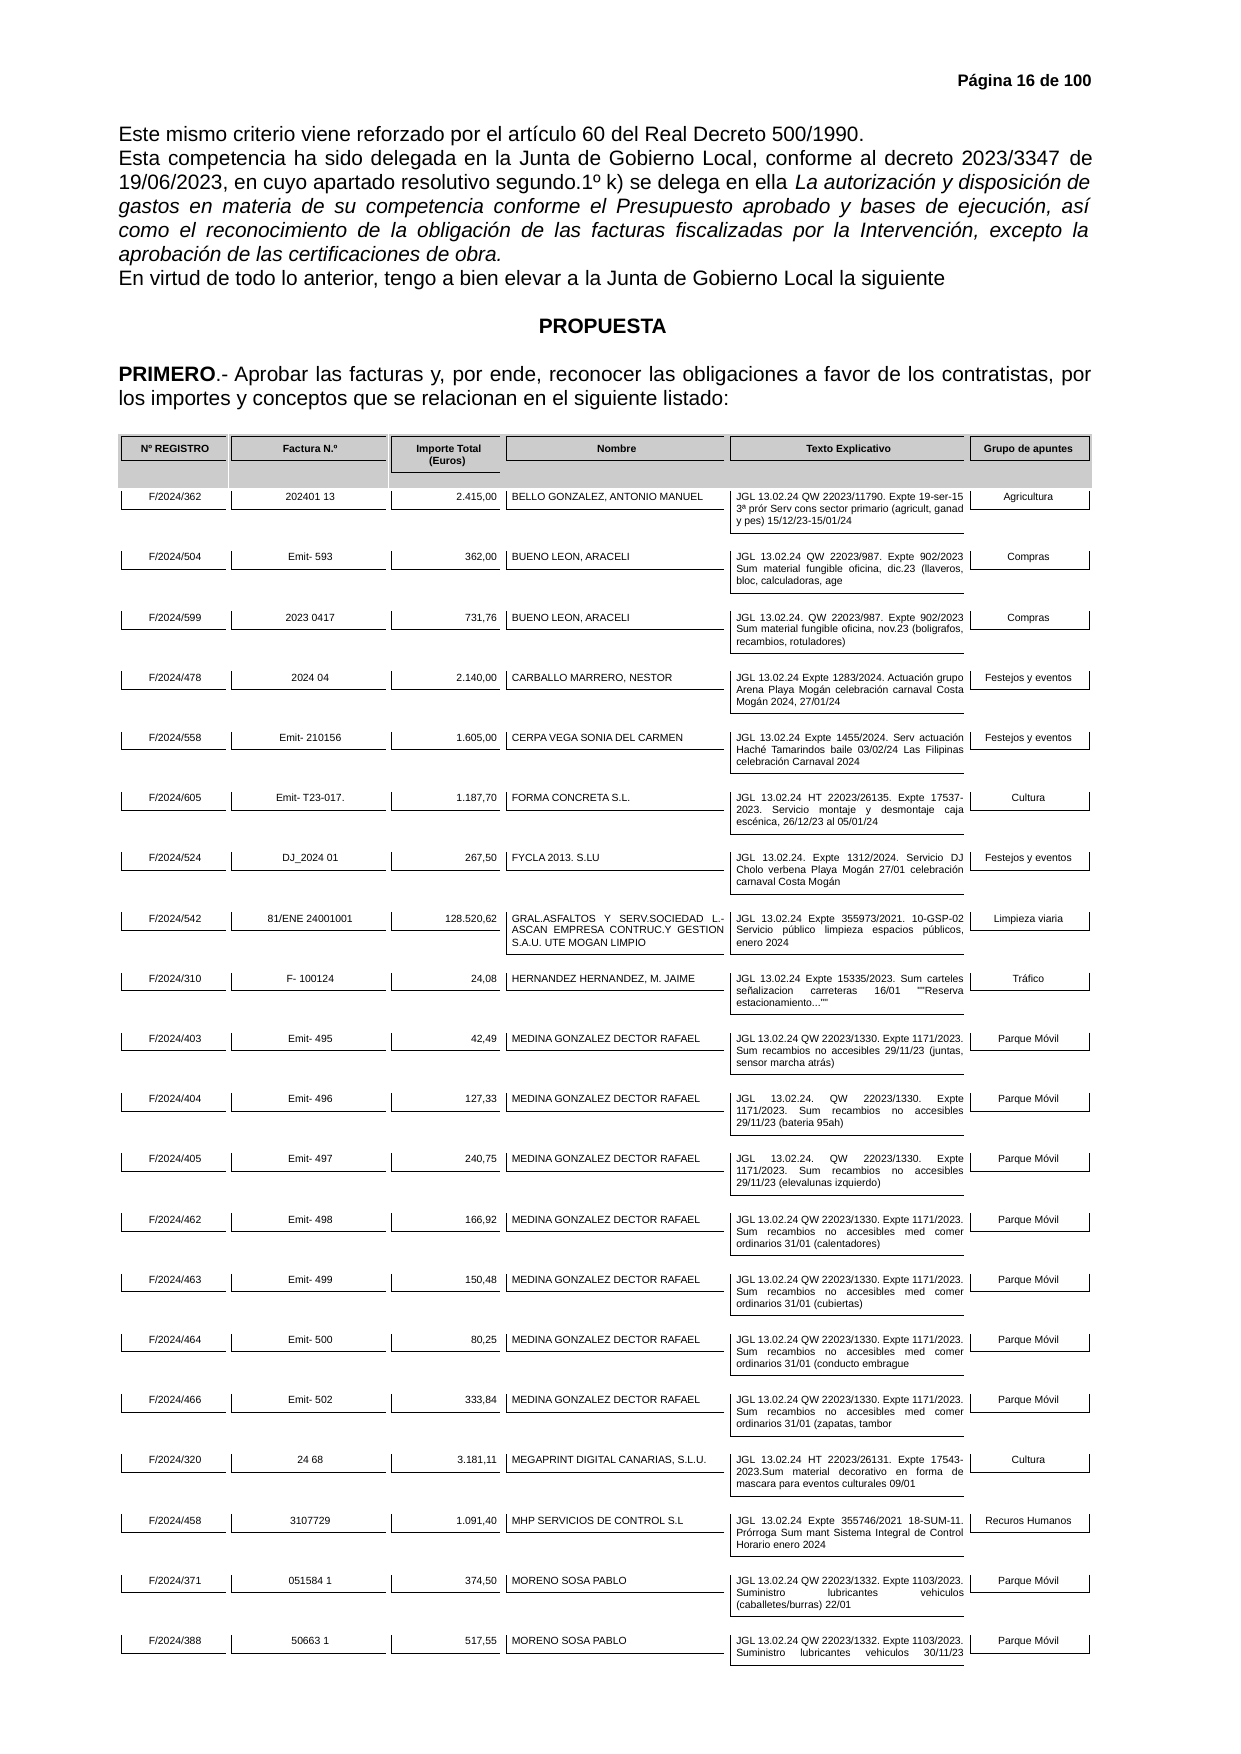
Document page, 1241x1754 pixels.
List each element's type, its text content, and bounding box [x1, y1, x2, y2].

table_cell F/2024/558 [118, 729, 228, 789]
table_cell JGL 13.02.24 HT 22023/26135. Expte 17537-2023. Servicio montaje y desmontaje caja escénica, 26/12/23 al 05/01/24 [727, 789, 967, 849]
table_cell JGL 13.02.24 QW 22023/1330. Expte 1171/2023. Sum recambios no accesibles 29/11/23 (juntas, sensor marcha atrás) [727, 1030, 967, 1090]
table_cell F/2024/524 [118, 849, 228, 909]
table_cell 1.187,70 [389, 789, 503, 849]
table_cell Emit- 210156 [229, 729, 388, 789]
table_cell JGL 13.02.24 QW 22023/1330. Expte 1171/2023. Sum recambios no accesibles med comer ordinarios 31/01 (zapatas, tambor [727, 1391, 967, 1451]
table_cell 127,33 [389, 1090, 503, 1150]
text Este mismo criterio viene reforzado por el artículo 60 del Real Decreto 500/1990. [118, 122, 1092, 146]
table_cell Emit- 495 [229, 1030, 388, 1090]
table_cell Recuros Humanos [967, 1511, 1092, 1572]
table_cell Emit- 496 [229, 1090, 388, 1150]
table_cell F/2024/388 [118, 1632, 228, 1668]
table_cell 2.415,00 [389, 488, 503, 548]
text PRIMERO.- Aprobar las facturas y, por ende, reconocer las obligaciones a favor de los contratistas, por los importes y conceptos que se relacionan en el siguiente listado: [118, 362, 1092, 409]
table_cell JGL 13.02.24 Expte 1455/2024. Serv actuación Haché Tamarindos baile 03/02/24 Las Filipinas celebración Carnaval 2024 [727, 729, 967, 789]
table_header Grupo de apuntes [967, 434, 1092, 488]
table_cell Emit- 498 [229, 1210, 388, 1271]
table_cell F/2024/463 [118, 1271, 228, 1331]
table_cell CARBALLO MARRERO, NESTOR [503, 669, 727, 729]
table_cell 81/ENE 24001001 [229, 909, 388, 969]
table_header Nº REGISTRO [118, 434, 228, 488]
table_cell Emit- 593 [229, 548, 388, 608]
table_cell Parque Móvil [967, 1210, 1092, 1271]
table_cell Parque Móvil [967, 1572, 1092, 1632]
table_cell FYCLA 2013. S.LU [503, 849, 727, 909]
table_cell Cultura [967, 1451, 1092, 1511]
table_cell F/2024/599 [118, 608, 228, 668]
table_cell Parque Móvil [967, 1331, 1092, 1391]
table_cell JGL 13.02.24. Expte 1312/2024. Servicio DJ Cholo verbena Playa Mogán 27/01 celebración carnaval Costa Mogán [727, 849, 967, 909]
table_cell 24 68 [229, 1451, 388, 1511]
table_cell Parque Móvil [967, 1150, 1092, 1210]
table_cell MEDINA GONZALEZ DECTOR RAFAEL [503, 1391, 727, 1451]
table_cell 2.140,00 [389, 669, 503, 729]
table_cell JGL 13.02.24 QW 22023/1330. Expte 1171/2023. Sum recambios no accesibles med comer ordinarios 31/01 (calentadores) [727, 1210, 967, 1271]
table_cell 267,50 [389, 849, 503, 909]
table_cell F/2024/504 [118, 548, 228, 608]
table_cell F/2024/320 [118, 1451, 228, 1511]
table_cell 333,84 [389, 1391, 503, 1451]
table_cell 2023 0417 [229, 608, 388, 668]
table_cell 128.520,62 [389, 909, 503, 969]
table_cell F/2024/403 [118, 1030, 228, 1090]
table_cell MORENO SOSA PABLO [503, 1572, 727, 1632]
table_cell BELLO GONZALEZ, ANTONIO MANUEL [503, 488, 727, 548]
table_cell F/2024/605 [118, 789, 228, 849]
table_cell F/2024/405 [118, 1150, 228, 1210]
table_cell F/2024/310 [118, 970, 228, 1030]
table_cell JGL 13.02.24 QW 22023/1332. Expte 1103/2023. Suministro lubricantes vehiculos 30/11/23 [727, 1632, 967, 1668]
table_cell Parque Móvil [967, 1030, 1092, 1090]
table_cell Emit- 502 [229, 1391, 388, 1451]
table_cell MEDINA GONZALEZ DECTOR RAFAEL [503, 1150, 727, 1210]
table_cell JGL 13.02.24 QW 22023/1332. Expte 1103/2023. Suministro lubricantes vehiculos (caballetes/burras) 22/01 [727, 1572, 967, 1632]
table_cell FORMA CONCRETA S.L. [503, 789, 727, 849]
table_cell JGL 13.02.24. QW 22023/1330. Expte 1171/2023. Sum recambios no accesibles 29/11/23 (elevalunas izquierdo) [727, 1150, 967, 1210]
table_cell JGL 13.02.24 QW 22023/1330. Expte 1171/2023. Sum recambios no accesibles med comer ordinarios 31/01 (cubiertas) [727, 1271, 967, 1331]
table_header Texto Explicativo [727, 434, 967, 488]
table_cell 240,75 [389, 1150, 503, 1210]
table_cell MEGAPRINT DIGITAL CANARIAS, S.L.U. [503, 1451, 727, 1511]
table_cell F/2024/404 [118, 1090, 228, 1150]
table_cell Compras [967, 548, 1092, 608]
table_cell JGL 13.02.24 Expte 1283/2024. Actuación grupo Arena Playa Mogán celebración carnaval Costa Mogán 2024, 27/01/24 [727, 669, 967, 729]
table_cell JGL 13.02.24. QW 22023/987. Expte 902/2023 Sum material fungible oficina, nov.23 (boligrafos, recambios, rotuladores) [727, 608, 967, 668]
table_cell DJ_2024 01 [229, 849, 388, 909]
table_cell Limpieza viaria [967, 909, 1092, 969]
table_cell F/2024/462 [118, 1210, 228, 1271]
table_cell F/2024/362 [118, 488, 228, 548]
table_cell Agricultura [967, 488, 1092, 548]
table_cell 362,00 [389, 548, 503, 608]
table_cell BUENO LEON, ARACELI [503, 608, 727, 668]
table_cell JGL 13.02.24 QW 22023/987. Expte 902/2023 Sum material fungible oficina, dic.23 (llaveros, bloc, calculadoras, age [727, 548, 967, 608]
table_cell 517,55 [389, 1632, 503, 1668]
table_cell GRAL.ASFALTOS Y SERV.SOCIEDAD L.- ASCAN EMPRESA CONTRUC.Y GESTION S.A.U. UTE MOGAN LIMPIO [503, 909, 727, 969]
table_cell 1.091,40 [389, 1511, 503, 1572]
table_cell MEDINA GONZALEZ DECTOR RAFAEL [503, 1210, 727, 1271]
table_cell F- 100124 [229, 970, 388, 1030]
table_cell MEDINA GONZALEZ DECTOR RAFAEL [503, 1030, 727, 1090]
table_cell 202401 13 [229, 488, 388, 548]
table_cell JGL 13.02.24 Expte 355973/2021. 10-GSP-02 Servicio público limpieza espacios públicos, enero 2024 [727, 909, 967, 969]
table_header Nombre [503, 434, 727, 488]
table_cell 166,92 [389, 1210, 503, 1271]
table_header Factura N.º [229, 434, 388, 488]
table_cell HERNANDEZ HERNANDEZ, M. JAIME [503, 970, 727, 1030]
table_cell F/2024/464 [118, 1331, 228, 1391]
table_cell JGL 13.02.24 Expte 355746/2021 18-SUM-11. Prórroga Sum mant Sistema Integral de Control Horario enero 2024 [727, 1511, 967, 1572]
table_cell MEDINA GONZALEZ DECTOR RAFAEL [503, 1090, 727, 1150]
table_cell 50663 1 [229, 1632, 388, 1668]
table_cell JGL 13.02.24 QW 22023/11790. Expte 19-ser-15 3ª prór Serv cons sector primario (agricult, ganad y pes) 15/12/23-15/01/24 [727, 488, 967, 548]
table_cell Emit- 499 [229, 1271, 388, 1331]
table_cell BUENO LEON, ARACELI [503, 548, 727, 608]
table_cell JGL 13.02.24. QW 22023/1330. Expte 1171/2023. Sum recambios no accesibles 29/11/23 (bateria 95ah) [727, 1090, 967, 1150]
table_cell Festejos y eventos [967, 729, 1092, 789]
table_cell JGL 13.02.24 QW 22023/1330. Expte 1171/2023. Sum recambios no accesibles med comer ordinarios 31/01 (conducto embrague [727, 1331, 967, 1391]
table_cell Parque Móvil [967, 1271, 1092, 1331]
table_cell 3107729 [229, 1511, 388, 1572]
table_cell 731,76 [389, 608, 503, 668]
table_cell Parque Móvil [967, 1090, 1092, 1150]
text PROPUESTA [118, 314, 1092, 338]
table_cell Festejos y eventos [967, 669, 1092, 729]
table_cell Emit- T23-017. [229, 789, 388, 849]
table_cell 051584 1 [229, 1572, 388, 1632]
table_cell JGL 13.02.24 Expte 15335/2023. Sum carteles señalizacion carreteras 16/01 ""Reserva estacionamiento..."" [727, 970, 967, 1030]
table_cell MEDINA GONZALEZ DECTOR RAFAEL [503, 1271, 727, 1331]
table_cell Emit- 500 [229, 1331, 388, 1391]
table_cell Emit- 497 [229, 1150, 388, 1210]
table_cell 1.605,00 [389, 729, 503, 789]
table_cell F/2024/478 [118, 669, 228, 729]
table_cell 374,50 [389, 1572, 503, 1632]
table_cell 2024 04 [229, 669, 388, 729]
table_cell MHP SERVICIOS DE CONTROL S.L [503, 1511, 727, 1572]
table_cell 150,48 [389, 1271, 503, 1331]
table_cell MEDINA GONZALEZ DECTOR RAFAEL [503, 1331, 727, 1391]
table_cell Parque Móvil [967, 1632, 1092, 1668]
table_cell 42,49 [389, 1030, 503, 1090]
table_cell MORENO SOSA PABLO [503, 1632, 727, 1668]
table_cell Tráfico [967, 970, 1092, 1030]
table_cell F/2024/542 [118, 909, 228, 969]
table_cell JGL 13.02.24 HT 22023/26131. Expte 17543-2023.Sum material decorativo en forma de mascara para eventos culturales 09/01 [727, 1451, 967, 1511]
table_cell 24,08 [389, 970, 503, 1030]
text Esta competencia ha sido delegada en la Junta de Gobierno Local, conforme al decreto 2023/3347 de 19/06/2023, en cuyo apartado resolutivo segundo.1º k) se delega en ella La autorización y disposición de gastos en materia de su competencia conforme el Presupuesto aprobado y bases de ejecución, así como el reconocimiento de la obligación de las facturas fiscalizadas por la Intervención, excepto la aprobación de las certificaciones de obra. [118, 146, 1092, 266]
text En virtud de todo lo anterior, tengo a bien elevar a la Junta de Gobierno Local la siguiente [118, 266, 1092, 290]
table_cell F/2024/466 [118, 1391, 228, 1451]
table_cell 3.181,11 [389, 1451, 503, 1511]
table_cell Compras [967, 608, 1092, 668]
table_cell Parque Móvil [967, 1391, 1092, 1451]
table_cell CERPA VEGA SONIA DEL CARMEN [503, 729, 727, 789]
table_cell Cultura [967, 789, 1092, 849]
table_header Importe Total (Euros) [389, 434, 503, 488]
table_cell F/2024/458 [118, 1511, 228, 1572]
table_cell 80,25 [389, 1331, 503, 1391]
table_cell Festejos y eventos [967, 849, 1092, 909]
table_cell F/2024/371 [118, 1572, 228, 1632]
